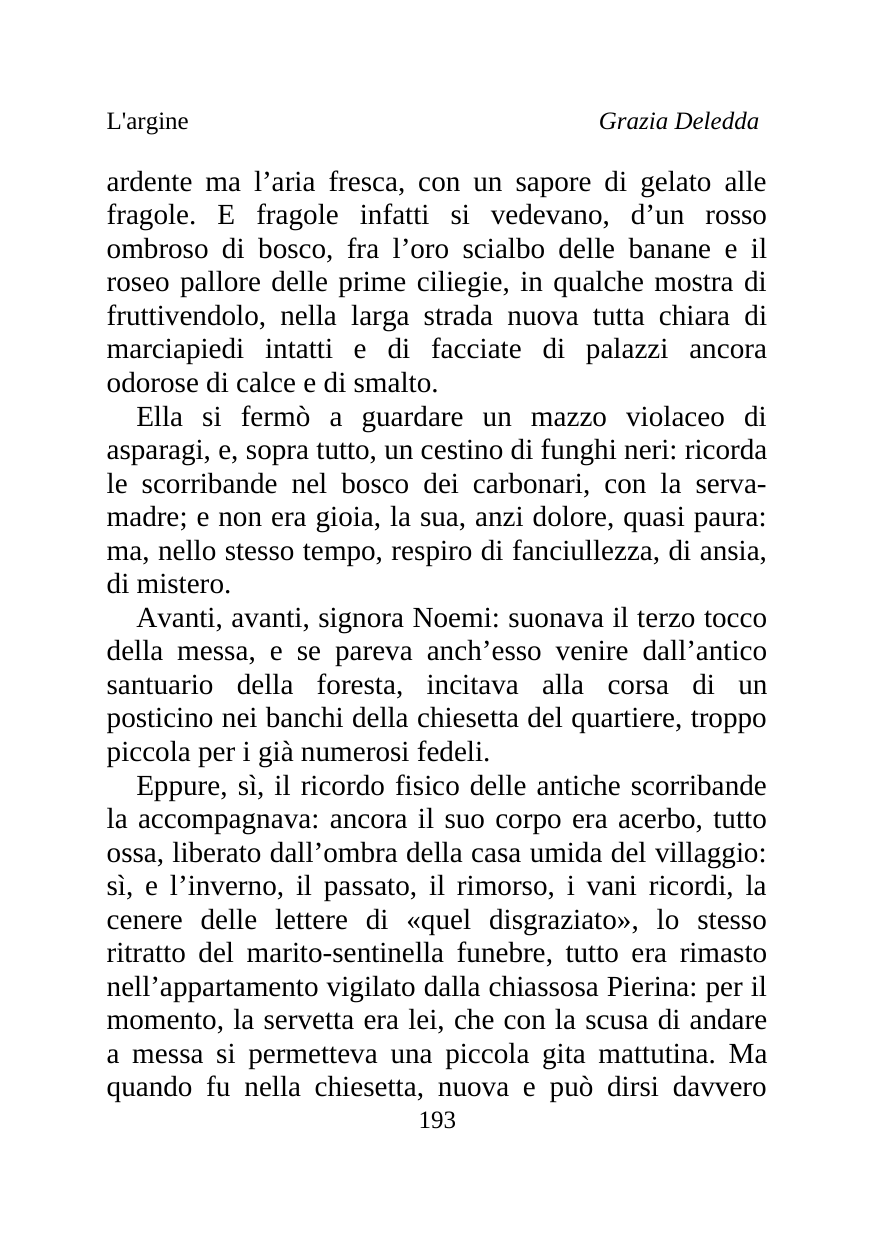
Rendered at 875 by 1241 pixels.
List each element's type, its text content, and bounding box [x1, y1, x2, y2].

text Eppure, sì, il ricordo fisico delle antiche scorribande la accompagnava: ancora il suo corpo era acerbo, tutto ossa, liberato dall’ombra della casa umida del villaggio: sì, e l’inverno, il passato, il rimorso, i vani ricordi, la cenere delle lettere di «quel disgraziato», lo stesso ritratto del marito-sentinella funebre, tutto era rimasto nell’appartamento vigilato dalla chiassosa Pierina: per il momento, la servetta era lei, che con la scusa di andare a messa si permetteva una piccola gita mattutina. Ma quando fu nella chiesetta, nuova e può dirsi davvero [106, 768, 768, 1103]
text Ella si fermò a guardare un mazzo violaceo di asparagi, e, sopra tutto, un cestino di funghi neri: ricorda le scorribande nel bosco dei carbonari, con la serva-madre; e non era gioia, la sua, anzi dolore, quasi paura: ma, nello stesso tempo, respiro di fanciullezza, di ansia, di mistero. [106, 399, 768, 600]
text Avanti, avanti, signora Noemi: suonava il terzo tocco della messa, e se pareva anch’esso venire dall’antico santuario della foresta, incitava alla corsa di un posticino nei banchi della chiesetta del quartiere, troppo piccola per i già numerosi fedeli. [106, 600, 768, 768]
text ardente ma l’aria fresca, con un sapore di gelato alle fragole. E fragole infatti si vedevano, d’un rosso ombroso di bosco, fra l’oro scialbo delle banane e il roseo pallore delle prime ciliegie, in qualche mostra di fruttivendolo, nella larga strada nuova tutta chiara di marciapiedi intatti e di facciate di palazzi ancora odorose di calce e di smalto. [106, 164, 768, 399]
